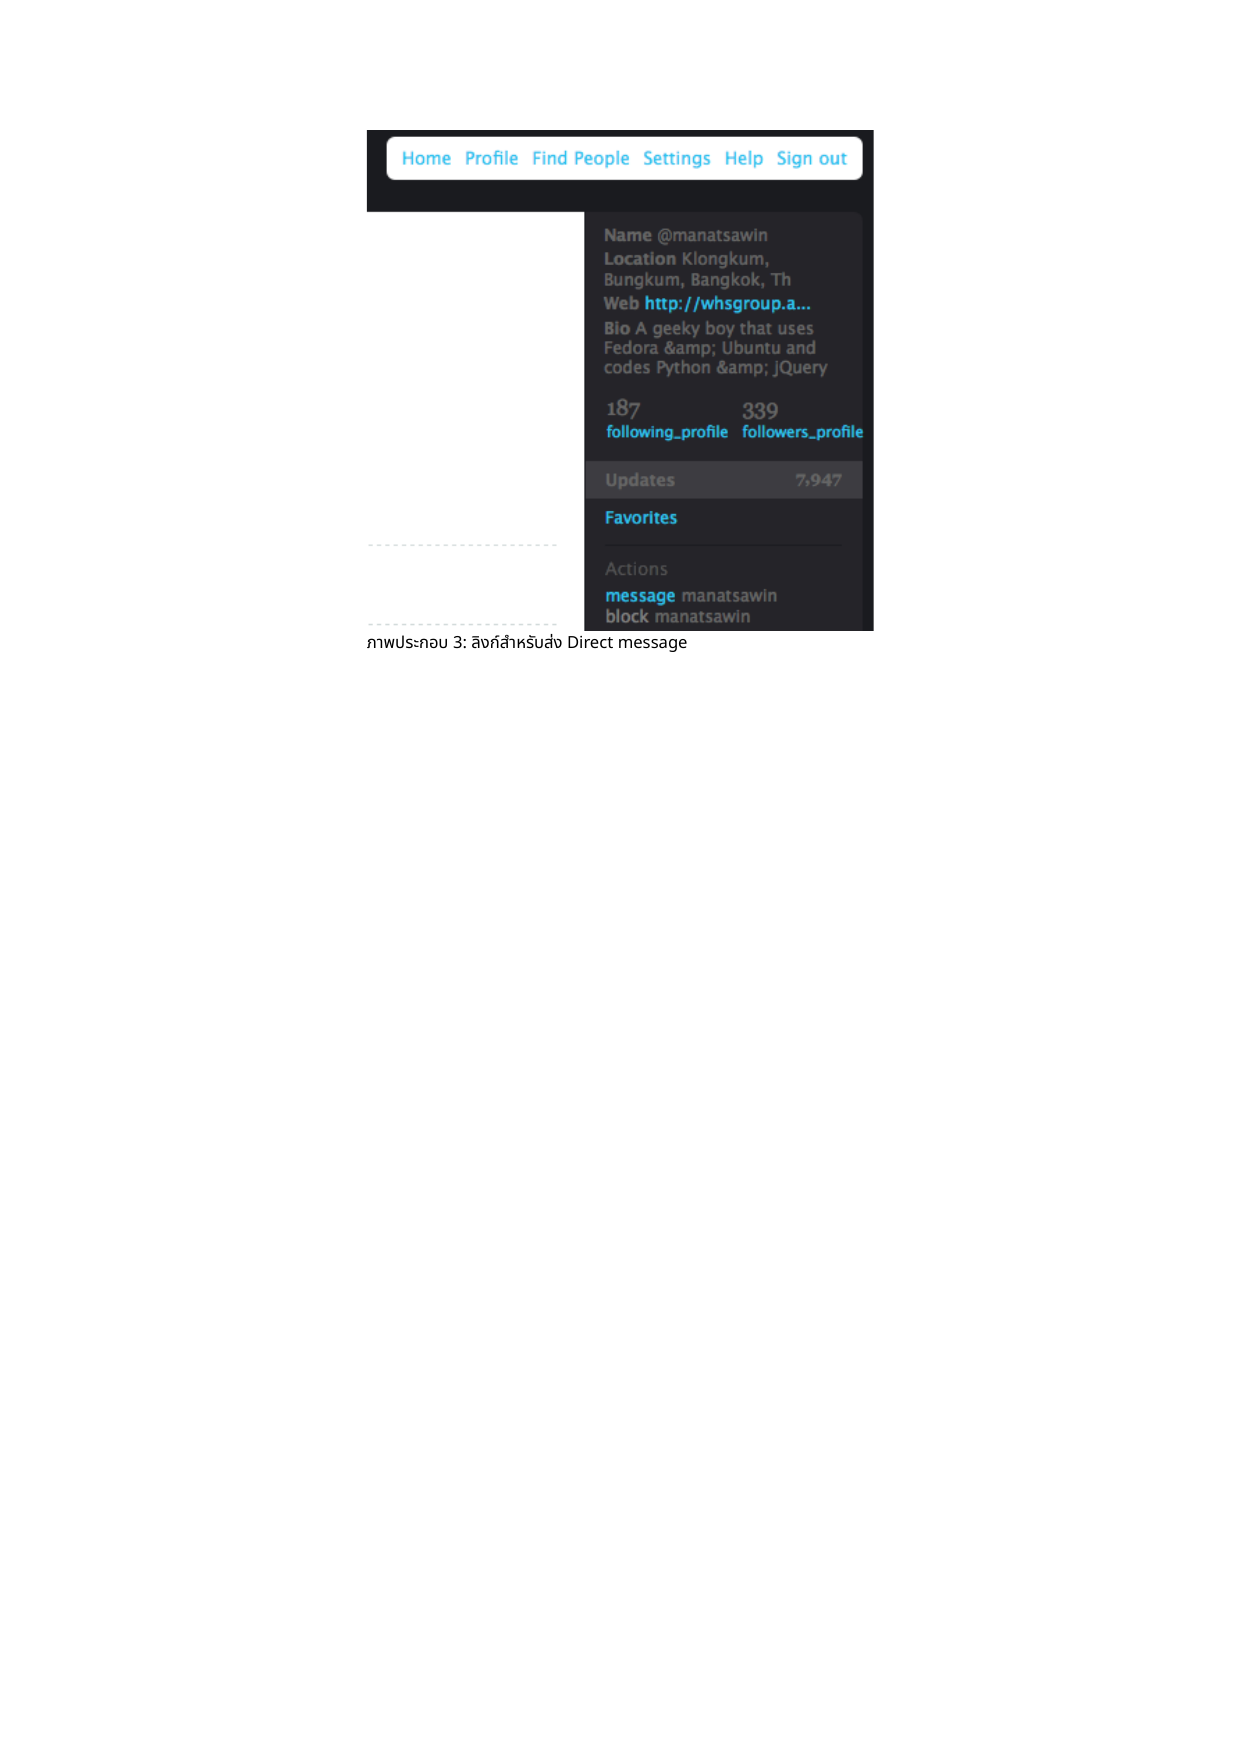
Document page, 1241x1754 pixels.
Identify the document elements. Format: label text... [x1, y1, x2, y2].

text ภาพประกอบ 3: ลิงก์สำหรับส่ง Direct message [367, 631, 873, 656]
picture [366, 130, 874, 631]
